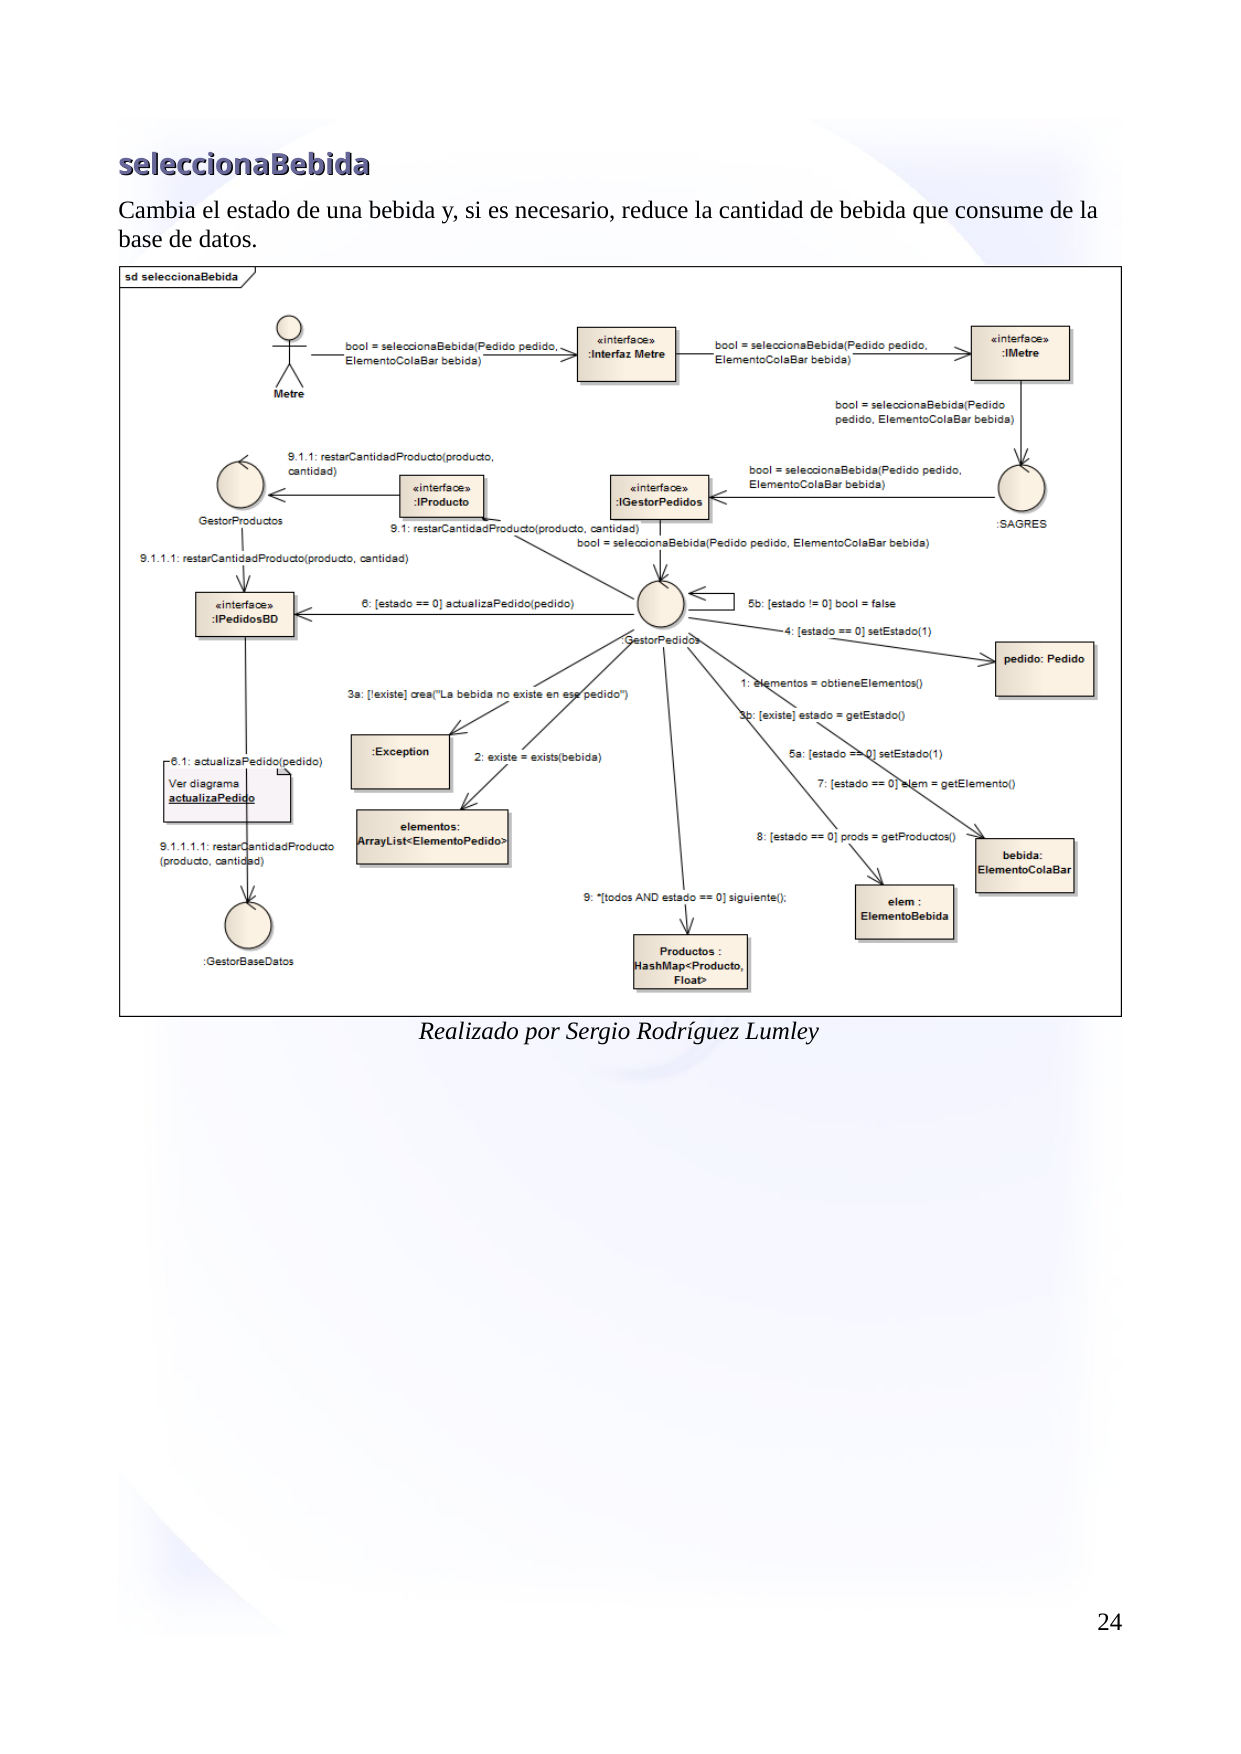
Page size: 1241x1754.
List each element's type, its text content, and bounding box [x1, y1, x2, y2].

text Realizado por Sergio Rodríguez Lumley [118, 1017, 1122, 1045]
picture [118, 118, 1122, 143]
picture [118, 1045, 1122, 1636]
subtitle seleccionaBebida [118, 143, 1122, 183]
picture [118, 183, 1122, 195]
picture [118, 253, 1122, 1017]
text Cambia el estado de una bebida y, si es necesario, reduce la cantidad de bebida que consume de la base de datos. [118, 195, 1122, 253]
